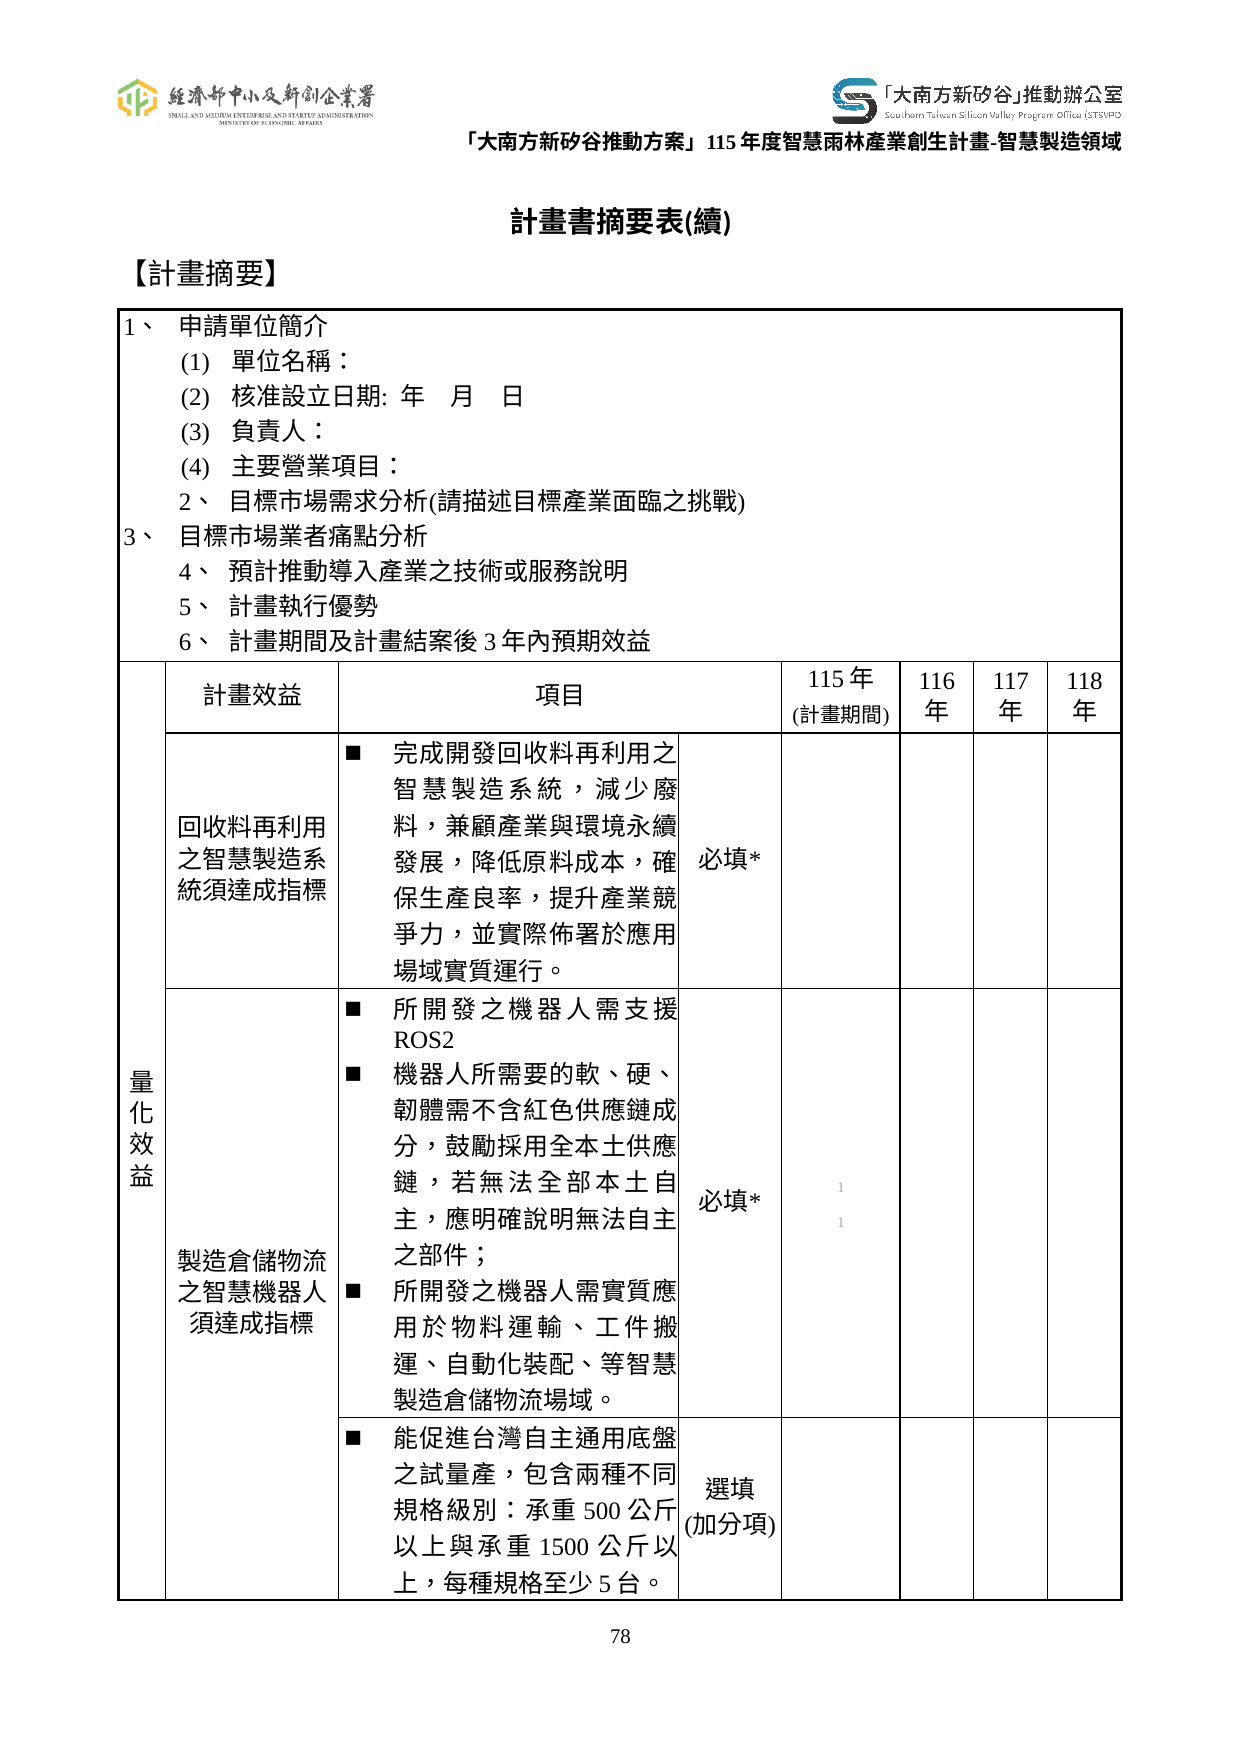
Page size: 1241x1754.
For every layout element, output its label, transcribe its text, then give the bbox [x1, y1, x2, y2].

text 【計畫摘要】 [118, 243, 1122, 295]
table_cell [782, 734, 899, 987]
table_cell [901, 1418, 973, 1599]
table_cell 選填 (加分項) [679, 1418, 781, 1599]
table_cell 項目 [339, 662, 781, 732]
table_cell 117年 [974, 662, 1047, 732]
table_cell [974, 1418, 1047, 1599]
table_cell 計畫效益 [166, 662, 338, 732]
table_cell [782, 1418, 899, 1599]
table_cell 能促進台灣自主通用底盤之試量產，包含兩種不同規格級別：承重500公斤以上與承重1500公斤以上，每種規格至少5台。 [339, 1418, 678, 1599]
table_cell [1048, 734, 1120, 987]
table_cell 所開發之機器人需支援ROS2 機器人所需要的軟、硬、韌體需不含紅色供應鏈成分，鼓勵採用全本土供應鏈，若無法全部本土自主，應明確說明無法自主之部件； 所開發之機器人需實質應用於物料運輸、工件搬運、自動化裝配、等智慧製造倉儲物流場域。 [339, 989, 678, 1417]
table_cell 115年 (計畫期間) [782, 662, 899, 732]
table_cell [901, 989, 973, 1417]
text 計畫書摘要表(續) [118, 191, 1122, 243]
table_cell 118年 [1048, 662, 1120, 732]
table_cell [974, 734, 1047, 987]
table_cell 116年 [901, 662, 973, 732]
table_cell 量化效益 [120, 662, 165, 1599]
table_cell [974, 989, 1047, 1417]
table_cell 必填* [679, 734, 781, 987]
table_cell 1 1 [782, 989, 899, 1417]
table_cell 必填* [679, 989, 781, 1417]
table_cell 製造倉儲物流之智慧機器人須達成指標 [166, 989, 338, 1599]
table_cell 回收料再利用之智慧製造系統須達成指標 [166, 734, 338, 987]
table_cell [1048, 989, 1120, 1417]
table_cell [1048, 1418, 1120, 1599]
table_cell [901, 734, 973, 987]
table_header 申請單位簡介 單位名稱： 核准設立日期: 年 月 日 負責人： 主要營業項目： 目標市場需求分析(請描述目標產業面臨之挑戰) 目標市場業者痛點分析 預計推動導入產業之技術或服務說明 計畫執行優勢 計畫期間及計畫結案後3年內預期效益 [120, 311, 1120, 661]
table_cell 完成開發回收料再利用之智慧製造系統，減少廢料，兼顧產業與環境永續發展，降低原料成本，確保生產良率，提升產業競爭力，並實際佈署於應用場域實質運行。 [339, 734, 678, 987]
